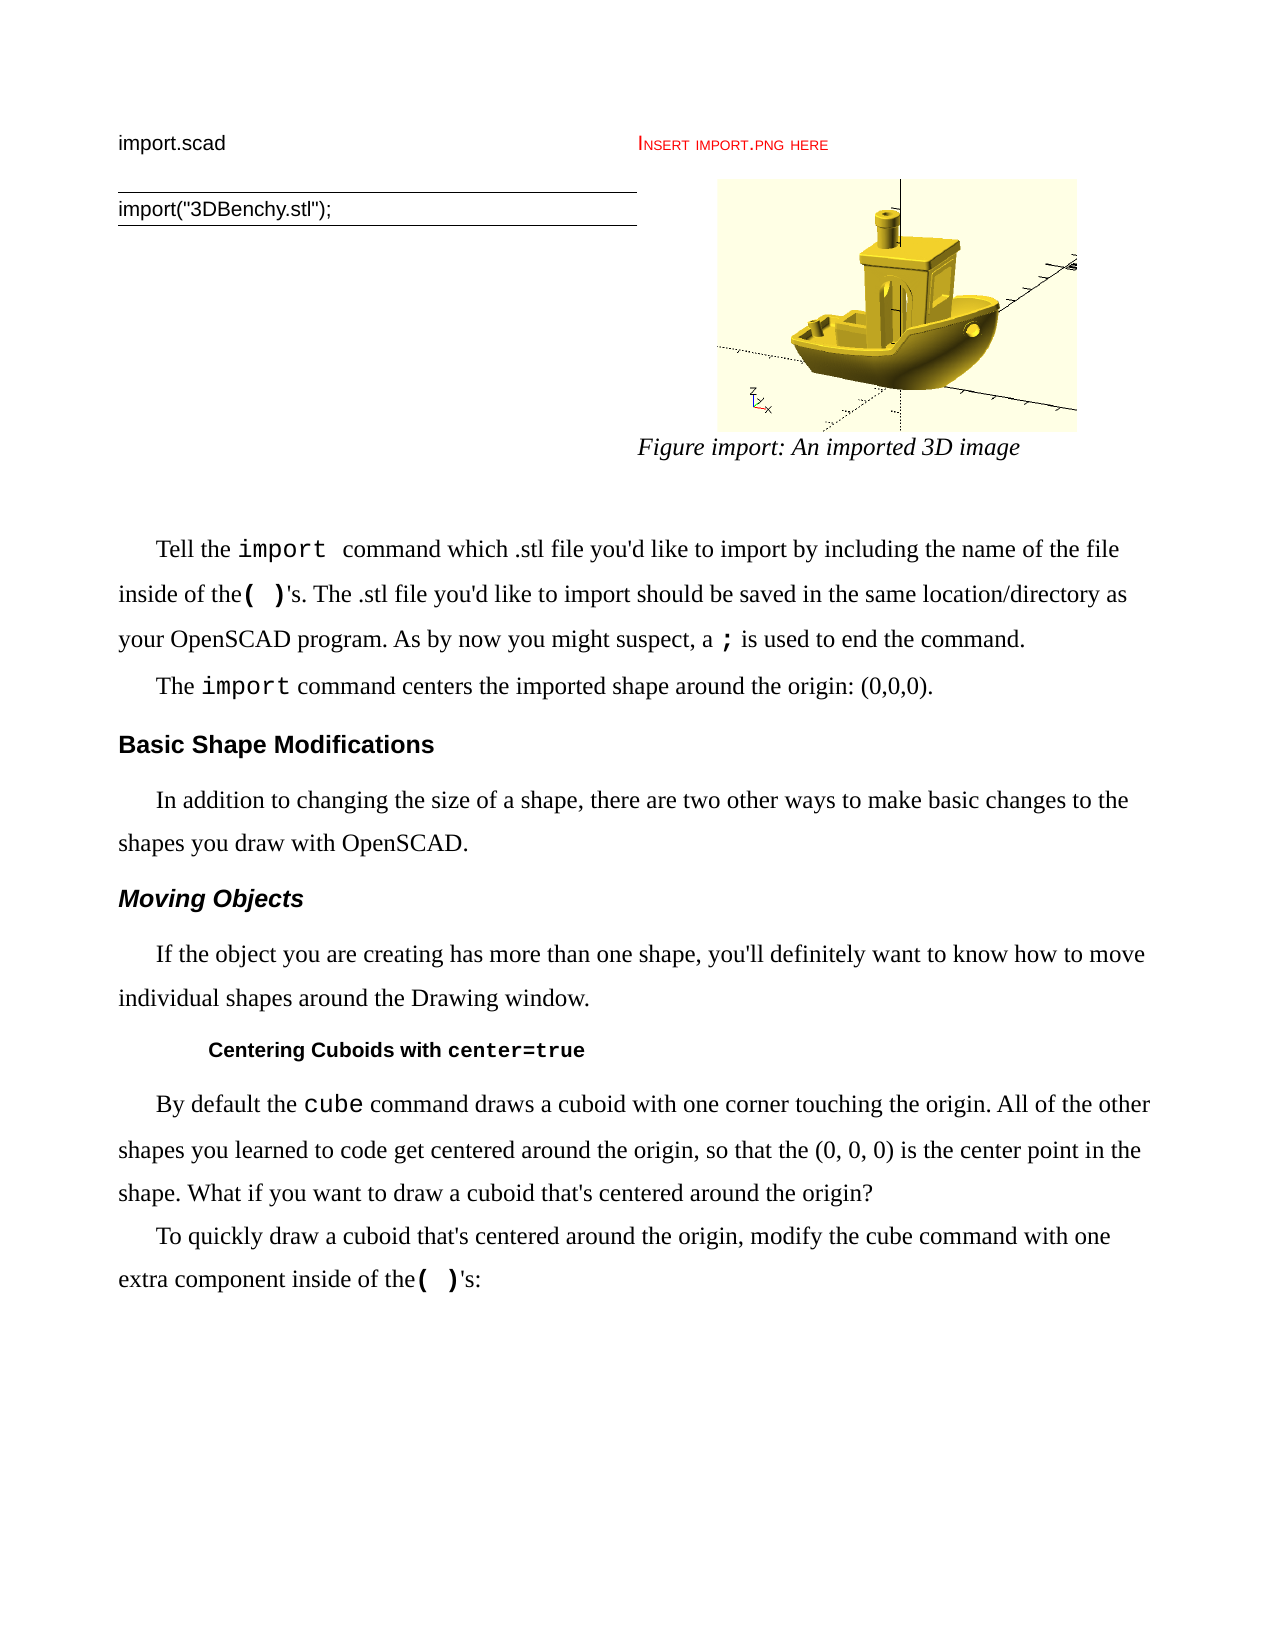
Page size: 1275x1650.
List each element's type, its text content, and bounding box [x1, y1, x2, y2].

subtitle Basic Shape Modifications [118, 729, 1157, 758]
table_header import.scad [118, 118, 637, 192]
text If the object you are creating has more than one shape, you'll definitely want to know how to move individual shapes around the Drawing window. [118, 939, 1157, 1011]
table_header Insert import.png here Figure import: An imported 3D image [638, 118, 1157, 473]
picture [717, 179, 1077, 432]
table_header import("3DBenchy.stl"); [118, 193, 637, 225]
subtitle Moving Objects [118, 884, 1157, 913]
text Tell the import command which .stl file you'd like to import by including the name of the file inside of the( )'s. The .stl file you'd like to import should be saved in the same location/directory as your OpenSCAD program. As by now you might suspect, a ; is used to end the command. [118, 534, 1157, 655]
text The import command centers the imported shape around the origin: (0,0,0). [118, 671, 1157, 702]
text In addition to changing the size of a shape, there are two other ways to make basic changes to the shapes you draw with OpenSCAD. [118, 785, 1157, 857]
text By default the cube command draws a cuboid with one corner touching the origin. All of the other shapes you learned to code get centered around the origin, so that the (0, 0, 0) is the center point in the shape. What if you want to draw a cuboid that's centered around the origin? [118, 1089, 1157, 1207]
text To quickly draw a cuboid that's centered around the origin, modify the cube command with one extra component inside of the( )'s: [118, 1221, 1157, 1295]
subtitle Centering Cuboids with center=true [118, 1038, 1157, 1064]
table_header [118, 226, 637, 473]
